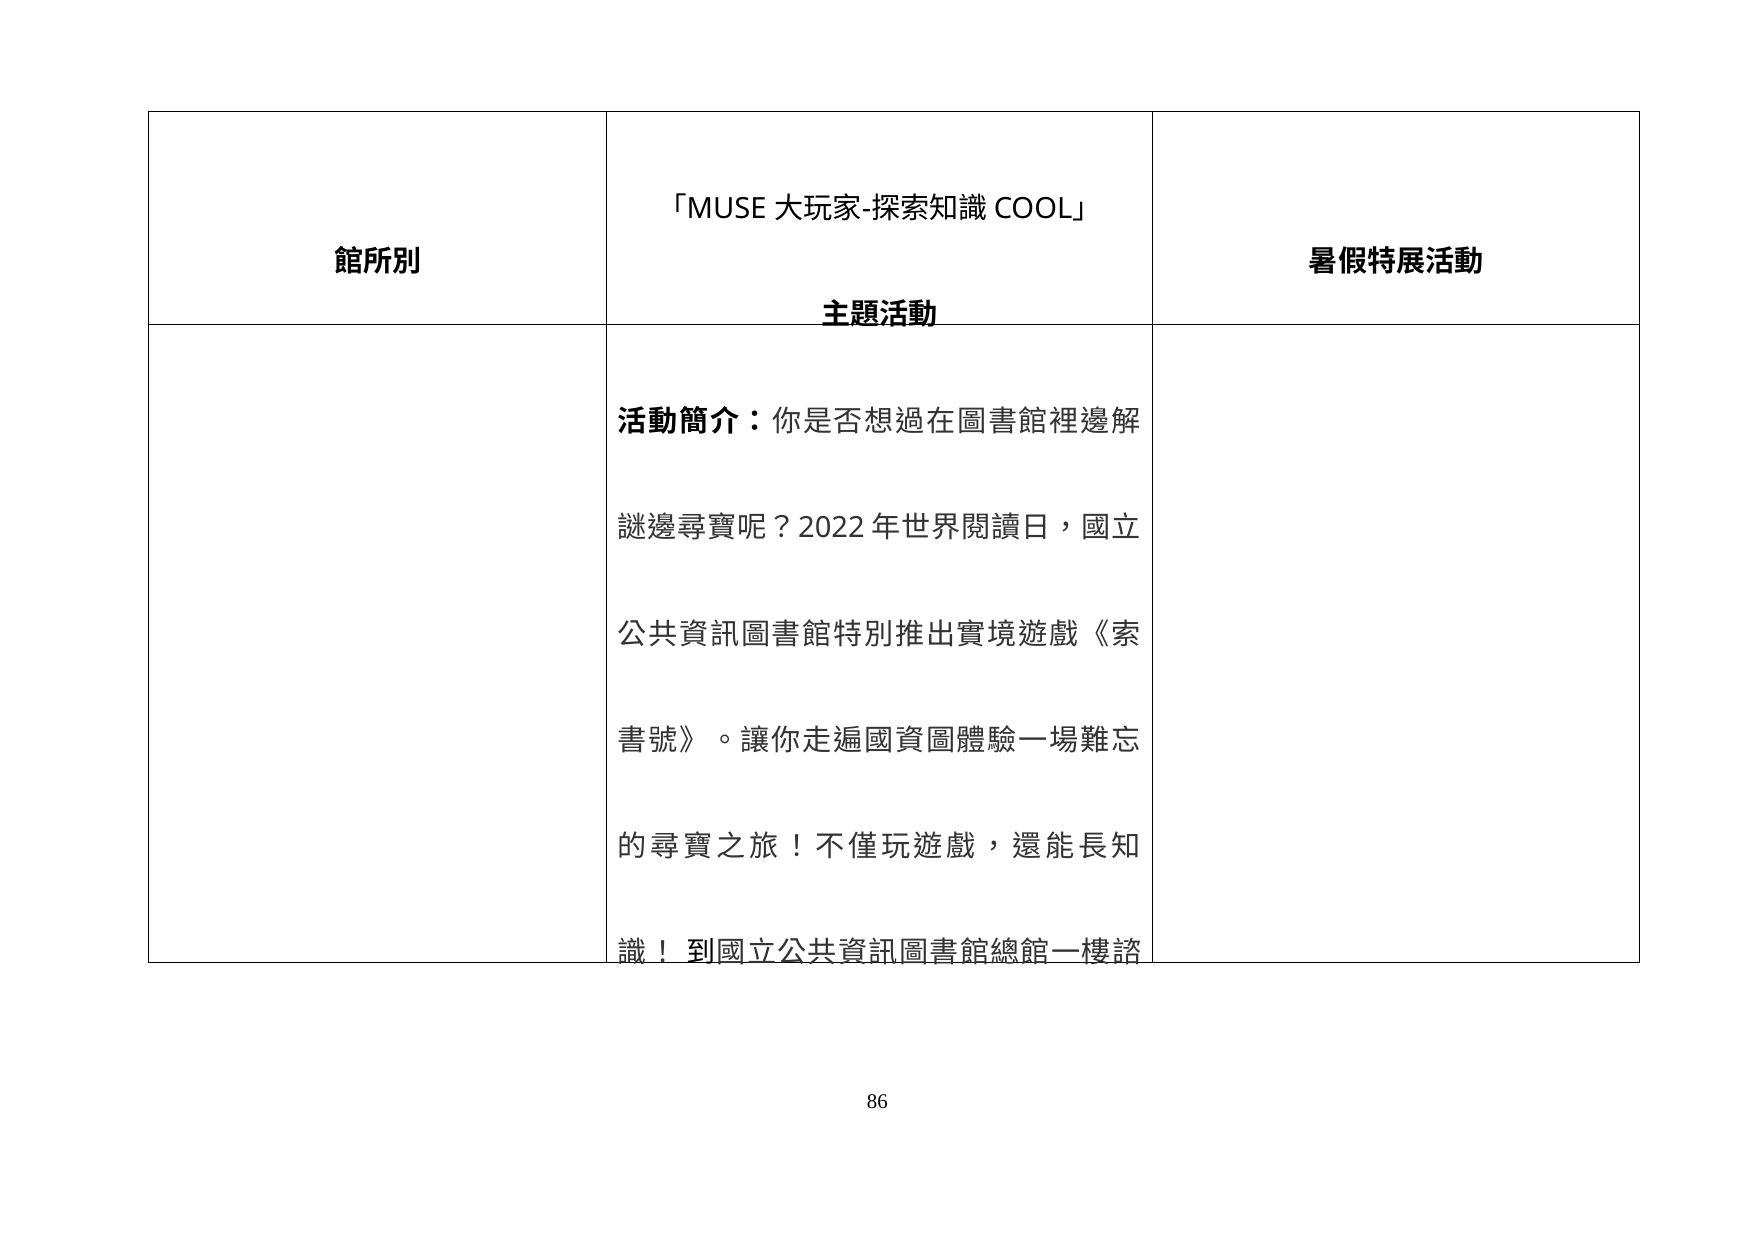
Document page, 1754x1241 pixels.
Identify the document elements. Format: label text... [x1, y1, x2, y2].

table_cell [1153, 325, 1639, 962]
table_header ｢MUSE 大玩家-探索知識COOL｣ 主題活動 [607, 112, 1152, 324]
table_header 暑假特展活動 [1153, 112, 1639, 324]
table_cell [149, 325, 606, 962]
table_cell 活動簡介：你是否想過在圖書館裡邊解謎邊尋寶呢？2022年世界閱讀日，國立公共資訊圖書館特別推出實境遊戲《索書號》。讓你走遍國資圖體驗一場難忘的尋寶之旅！不僅玩遊戲，還能長知識！ 到國立公共資訊圖書館總館一樓諮 [607, 325, 1152, 962]
table_header 館所別 [149, 112, 606, 324]
